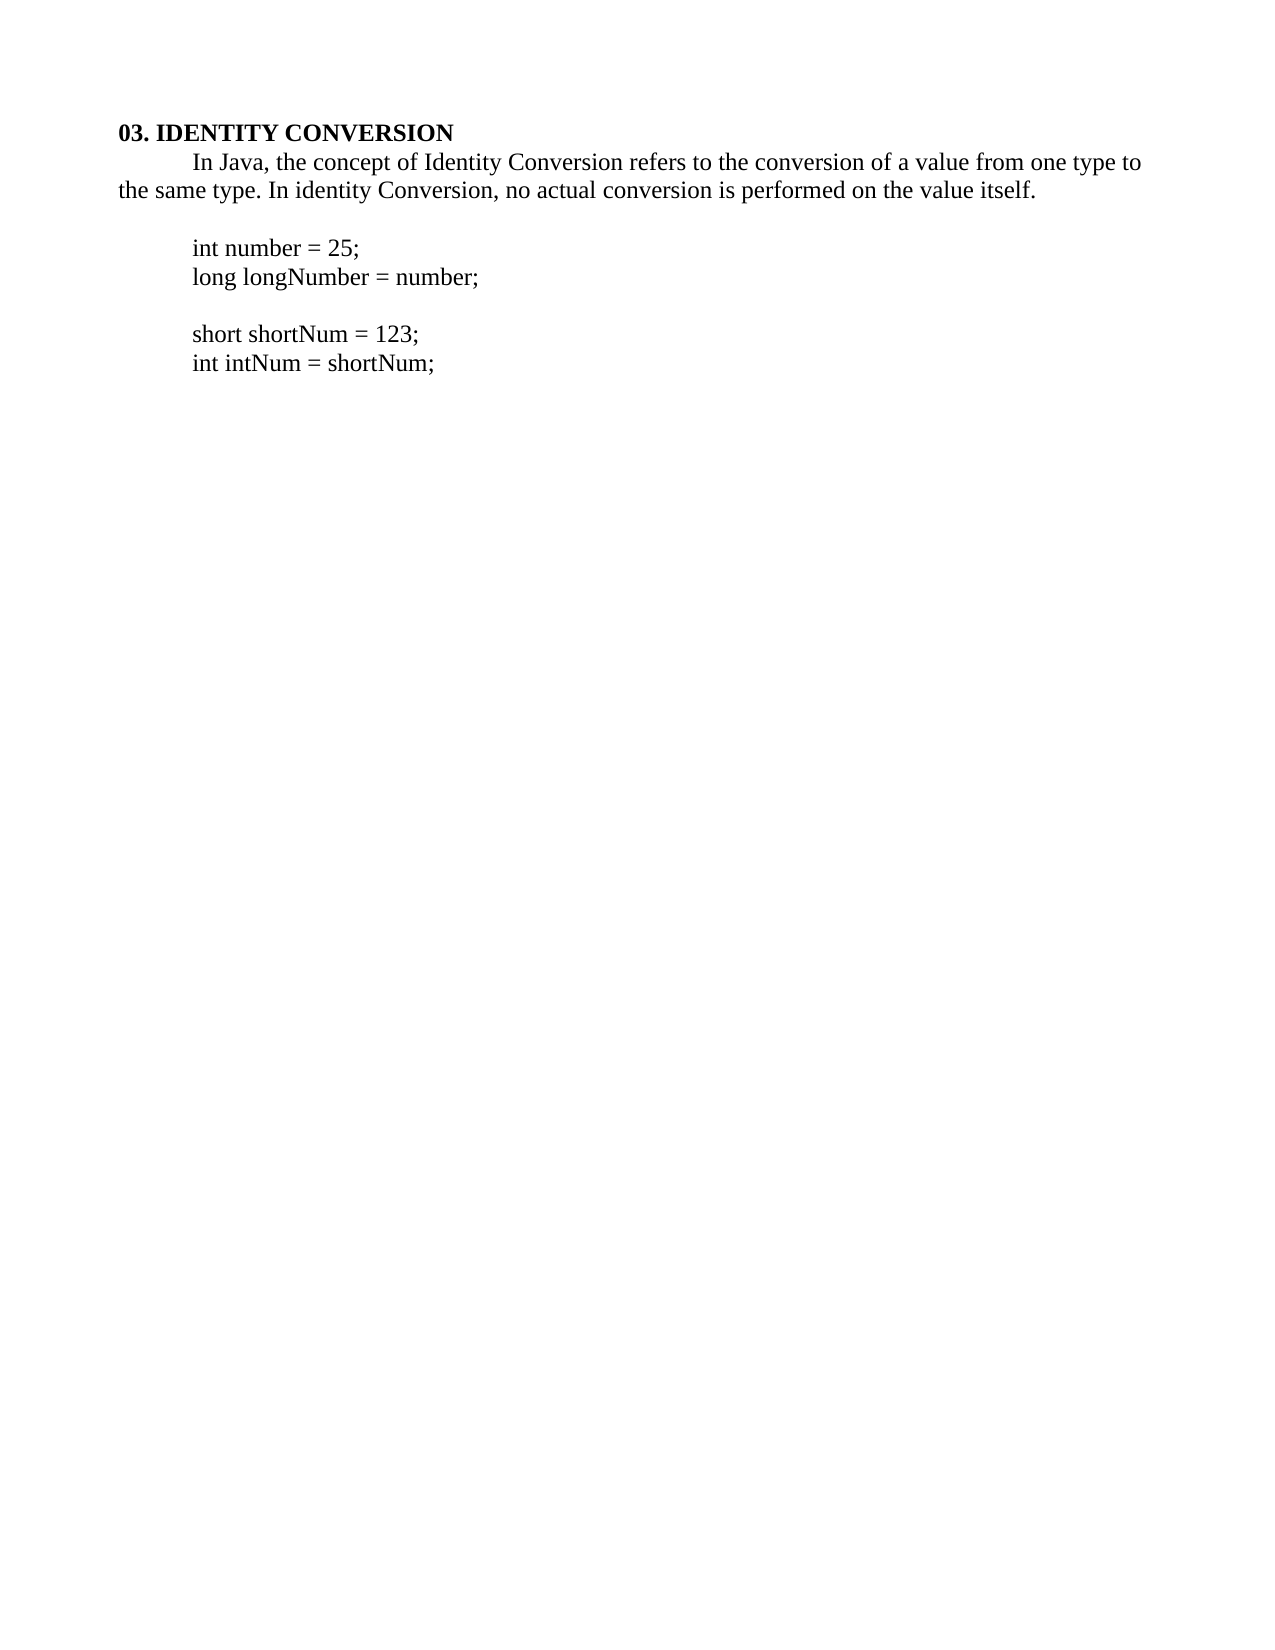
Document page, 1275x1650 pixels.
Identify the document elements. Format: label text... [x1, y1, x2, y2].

text int intNum = shortNum; [118, 348, 1157, 377]
text 03. IDENTITY CONVERSION [118, 118, 1157, 147]
text short shortNum = 123; [118, 319, 1157, 348]
text In Java, the concept of Identity Conversion refers to the conversion of a value from one type to the same type. In identity Conversion, no actual conversion is performed on the value itself. [118, 147, 1157, 204]
text int number = 25; [118, 233, 1157, 262]
text long longNumber = number; [118, 262, 1157, 291]
